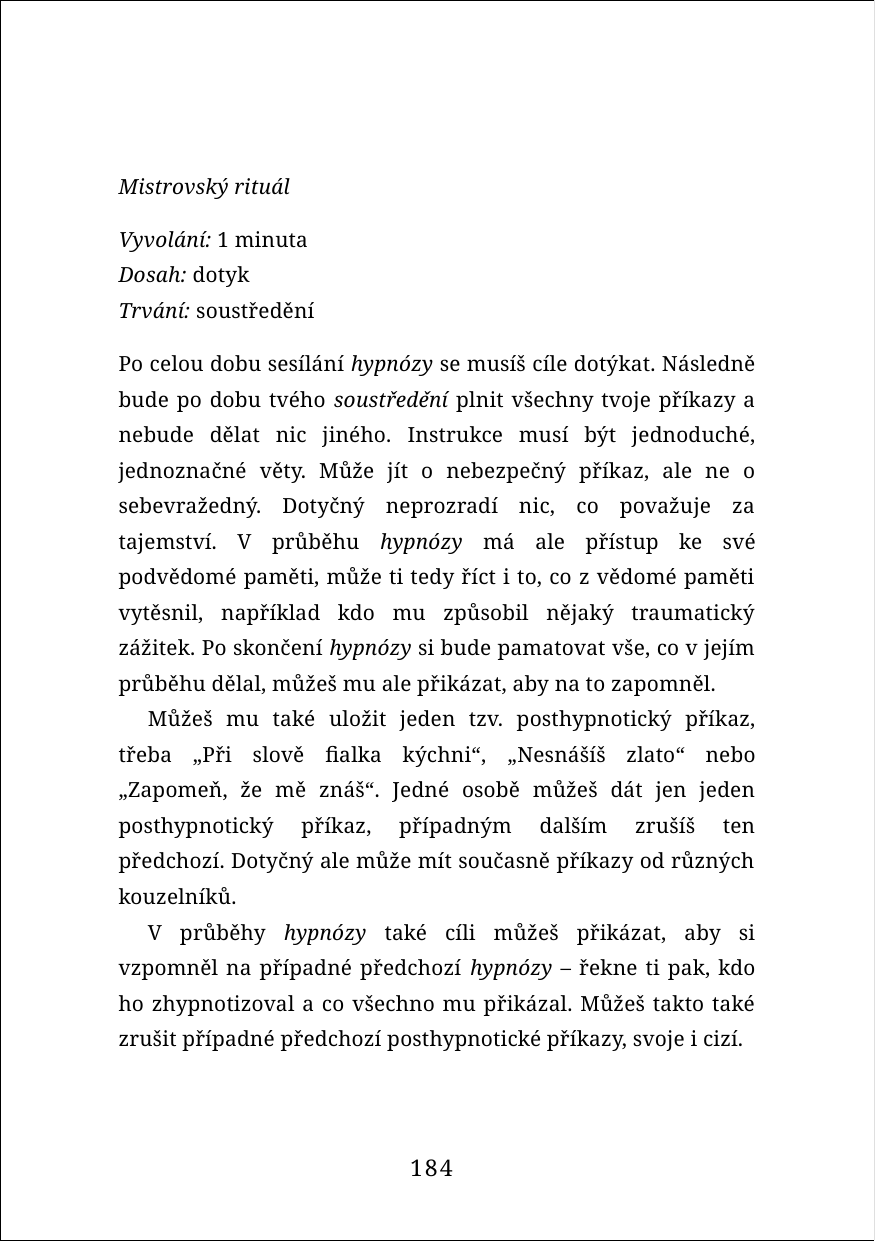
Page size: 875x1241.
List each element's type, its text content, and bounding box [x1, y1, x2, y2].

text Vyvolání: 1 minuta Dosah: dotyk Trvání: soustředění [118, 225, 756, 324]
text Mistrovský rituál [118, 172, 756, 200]
text Po celou dobu sesílání hypnózy se musíš cíle dotýkat. Následně bude po dobu tvého soustředění plnit všechny tvoje příkazy a nebude dělat nic jiného. Instrukce musí být jednoduché, jednoznačné věty. Může jít o nebezpečný příkaz, ale ne o sebevražedný. Dotyčný neprozradí nic, co považuje za tajemství. V průběhu hypnózy má ale přístup ke své podvědomé paměti, může ti tedy říct i to, co z vědomé paměti vytěsnil, například kdo mu způsobil nějaký traumatický zážitek. Po skončení hypnózy si bude pamatovat vše, co v jejím průběhu dělal, můžeš mu ale přikázat, aby na to zapomněl. Můžeš mu také uložit jeden tzv. posthypnotický příkaz, třeba „Při slově fialka kýchni“, „Nesnášíš zlato“ nebo „Zapomeň, že mě znáš“. Jedné osobě můžeš dát jen jeden posthypnotický příkaz, případným dalším zrušíš ten předchozí. Dotyčný ale může mít současně příkazy od různých kouzelníků. V průběhy hypnózy také cíli můžeš přikázat, aby si vzpomněl na případné předchozí hypnózy – řekne ti pak, kdo ho zhypnotizoval a co všechno mu přikázal. Můžeš takto také zrušit případné předchozí posthypnotické příkazy, svoje i cizí. [118, 349, 756, 1053]
